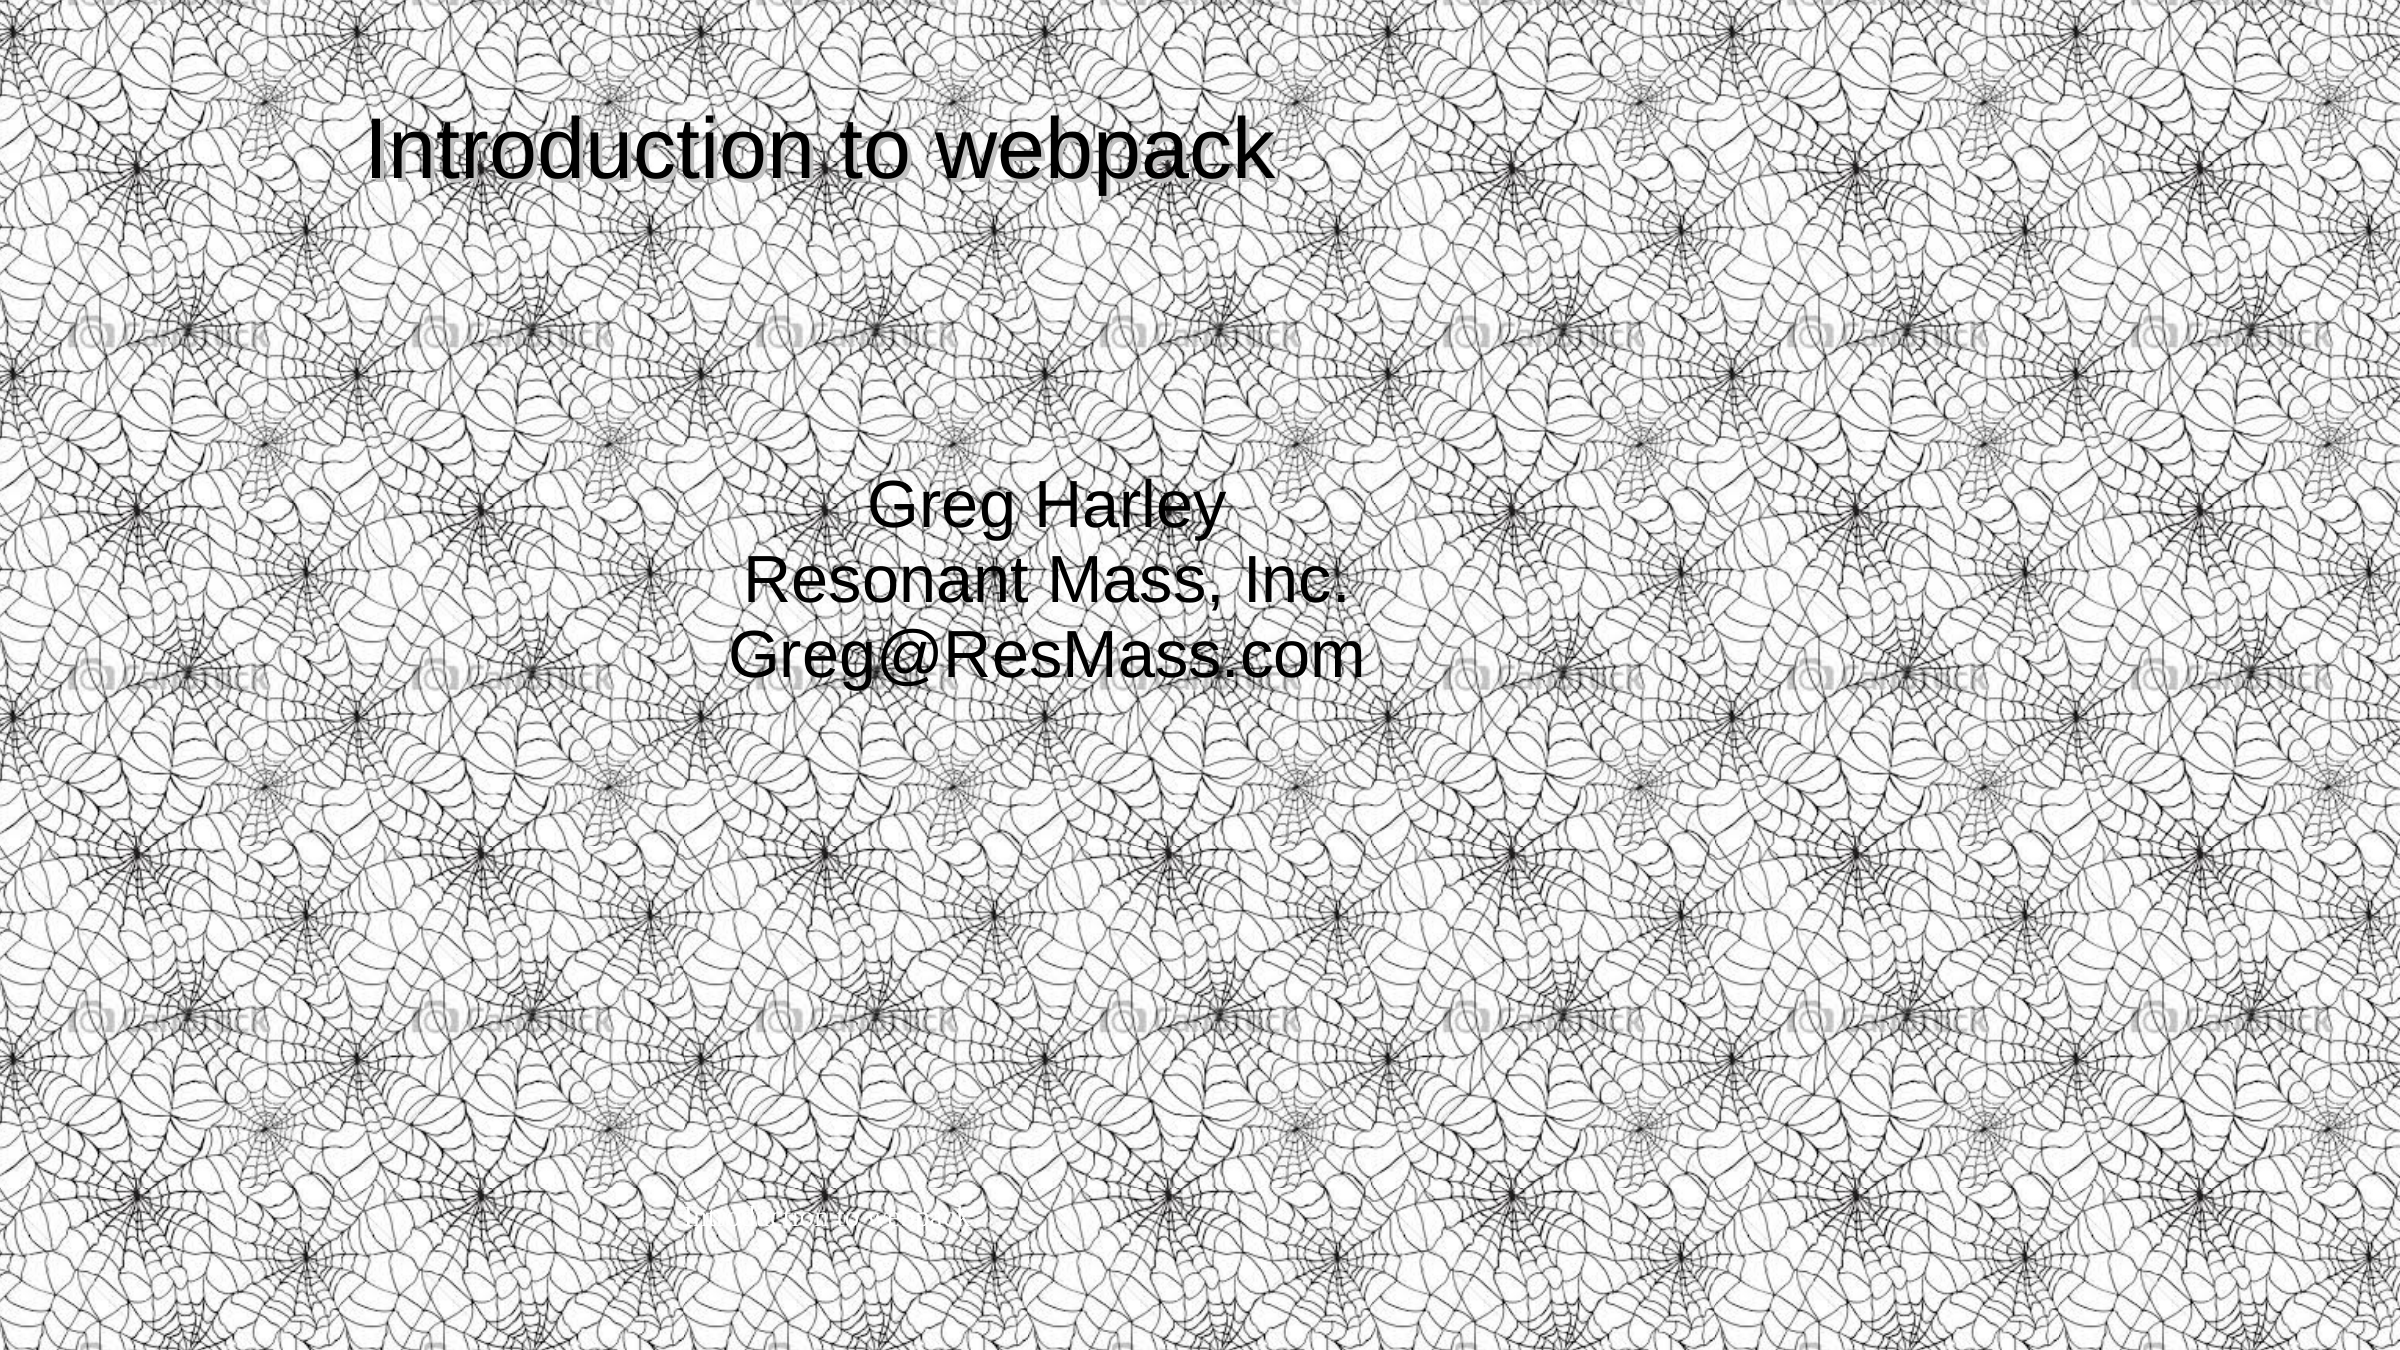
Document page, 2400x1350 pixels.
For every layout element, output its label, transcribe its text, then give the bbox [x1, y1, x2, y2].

subtitle Greg Harley Resonant Mass, Inc. Greg@ResMass.com [147, 225, 1948, 934]
picture [0, 0, 2400, 1350]
title Introduction to webpack [135, 45, 1506, 253]
